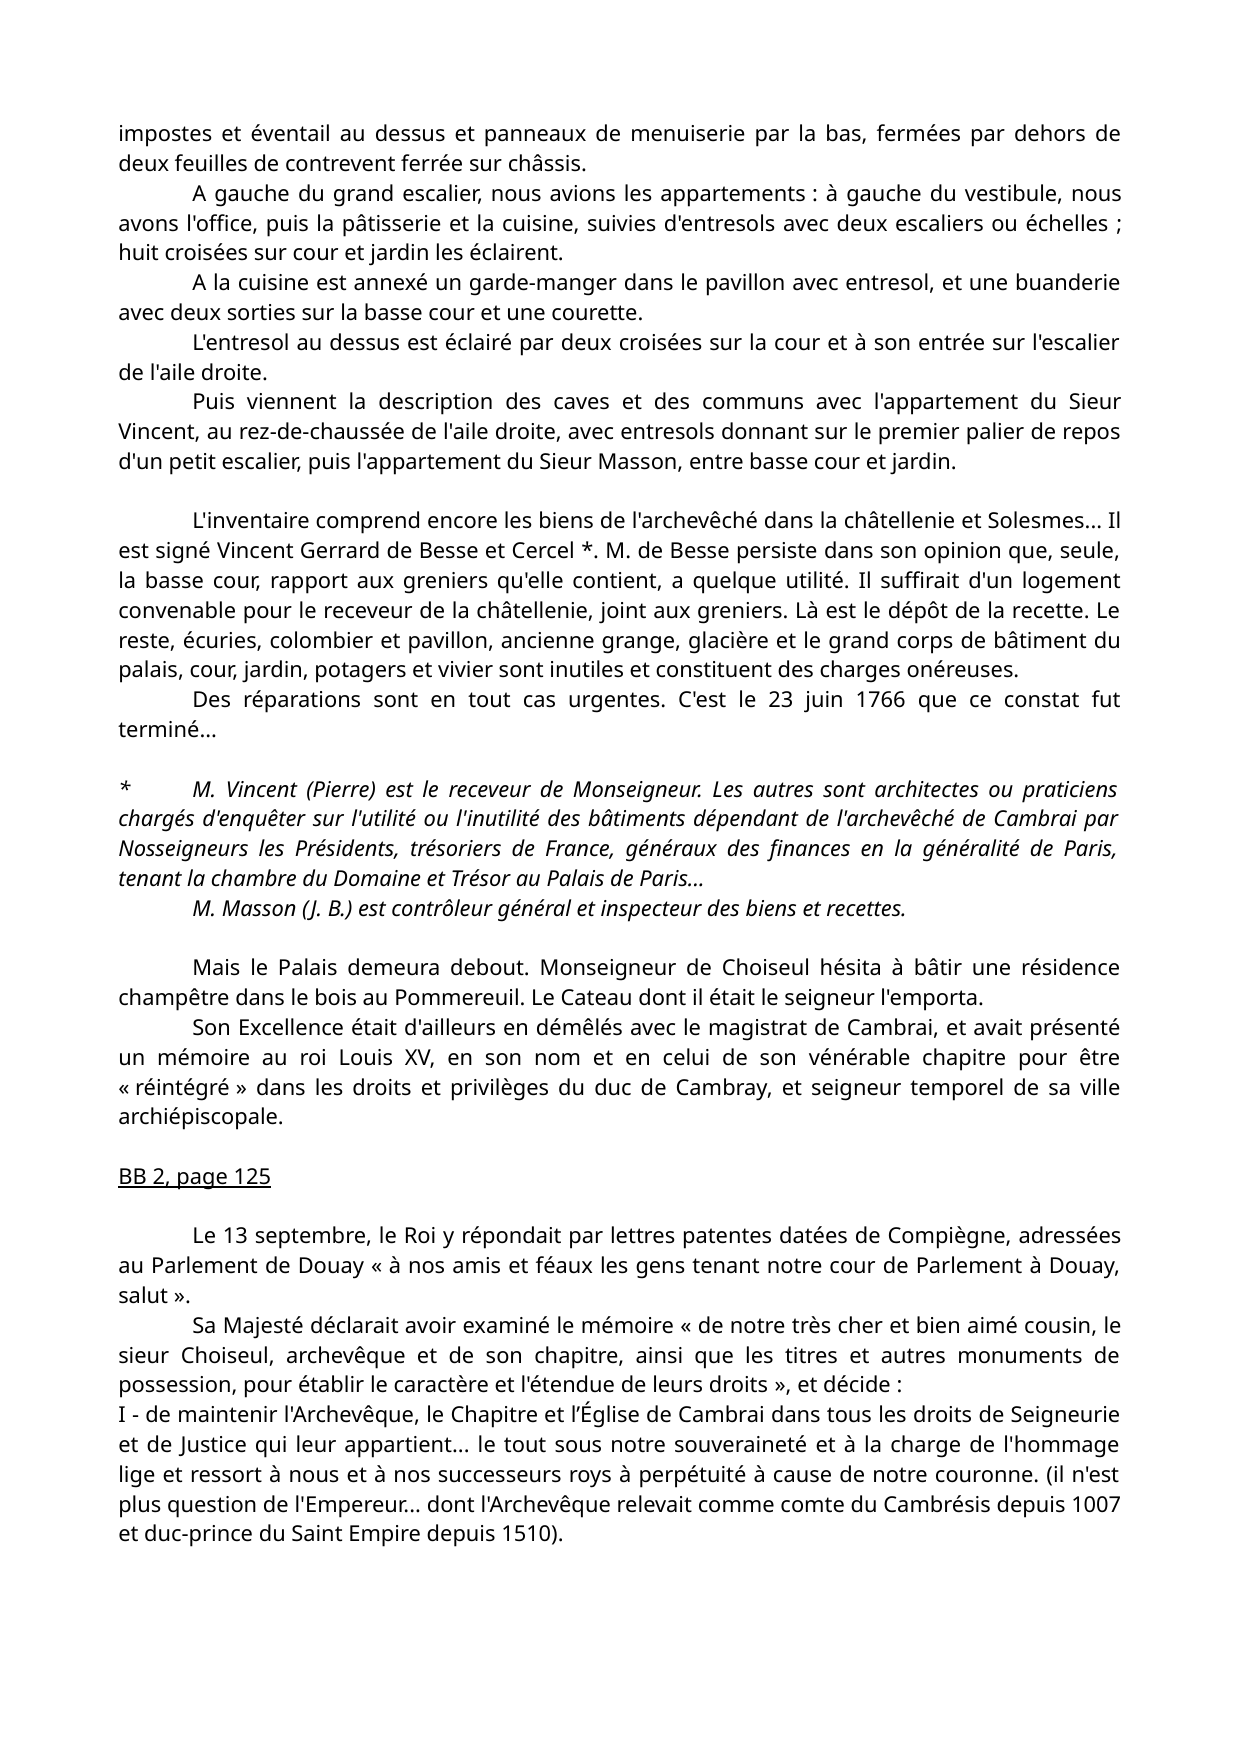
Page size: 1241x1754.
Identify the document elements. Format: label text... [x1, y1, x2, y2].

text A la cuisine est annexé un garde-manger dans le pavillon avec entresol, et une buanderie avec deux sorties sur la basse cour et une courette. [118, 267, 1122, 327]
text Mais le Palais demeura debout. Monseigneur de Choiseul hésita à bâtir une résidence champêtre dans le bois au Pommereuil. Le Cateau dont il était le seigneur l'emporta. [118, 952, 1122, 1012]
text Le 13 septembre, le Roi y répondait par lettres patentes datées de Compiègne, adressées au Parlement de Douay « à nos amis et féaux les gens tenant notre cour de Parlement à Douay, salut ». [118, 1220, 1122, 1310]
text impostes et éventail au dessus et panneaux de menuiserie par la bas, fermées par dehors de deux feuilles de contrevent ferrée sur châssis. [118, 118, 1122, 178]
text I - de maintenir l'Archevêque, le Chapitre et l’Église de Cambrai dans tous les droits de Seigneurie et de Justice qui leur appartient... le tout sous notre souveraineté et à la charge de l'hommage lige et ressort à nous et à nos successeurs roys à perpétuité à cause de notre couronne. (il n'est plus question de l'Empereur... dont l'Archevêque relevait comme comte du Cambrésis depuis 1007 et duc-prince du Saint Empire depuis 1510). [118, 1399, 1122, 1548]
text Sa Majesté déclarait avoir examiné le mémoire « de notre très cher et bien aimé cousin, le sieur Choiseul, archevêque et de son chapitre, ainsi que les titres et autres monuments de possession, pour établir le caractère et l'étendue de leurs droits », et décide : [118, 1310, 1122, 1399]
text M. Masson (J. B.) est contrôleur général et inspecteur des biens et recettes. [118, 893, 1122, 922]
text Des réparations sont en tout cas urgentes. C'est le 23 juin 1766 que ce constat fut terminé... [118, 684, 1122, 744]
text Son Excellence était d'ailleurs en démêlés avec le magistrat de Cambrai, et avait présenté un mémoire au roi Louis XV, en son nom et en celui de son vénérable chapitre pour être « réintégré » dans les droits et privilèges du duc de Cambray, et seigneur temporel de sa ville archiépiscopale. [118, 1012, 1122, 1131]
text L'entresol au dessus est éclairé par deux croisées sur la cour et à son entrée sur l'escalier de l'aile droite. [118, 327, 1122, 386]
text Puis viennent la description des caves et des communs avec l'appartement du Sieur Vincent, au rez-de-chaussée de l'aile droite, avec entresols donnant sur le premier palier de repos d'un petit escalier, puis l'appartement du Sieur Masson, entre basse cour et jardin. [118, 386, 1122, 476]
text A gauche du grand escalier, nous avions les appartements : à gauche du vestibule, nous avons l'office, puis la pâtisserie et la cuisine, suivies d'entresols avec deux escaliers ou échelles ; huit croisées sur cour et jardin les éclairent. [118, 178, 1122, 267]
text L'inventaire comprend encore les biens de l'archevêché dans la châtellenie et Solesmes... Il est signé Vincent Gerrard de Besse et Cercel *. M. de Besse persiste dans son opinion que, seule, la basse cour, rapport aux greniers qu'elle contient, a quelque utilité. Il suffirait d'un logement convenable pour le receveur de la châtellenie, joint aux greniers. Là est le dépôt de la recette. Le reste, écuries, colombier et pavillon, ancienne grange, glacière et le grand corps de bâtiment du palais, cour, jardin, potagers et vivier sont inutiles et constituent des charges onéreuses. [118, 505, 1122, 684]
text BB 2, page 125 [118, 1161, 1122, 1191]
text * M. Vincent (Pierre) est le receveur de Monseigneur. Les autres sont architectes ou praticiens chargés d'enquêter sur l'utilité ou l'inutilité des bâtiments dépendant de l'archevêché de Cambrai par Nosseigneurs les Présidents, trésoriers de France, généraux des finances en la généralité de Paris, tenant la chambre du Domaine et Trésor au Palais de Paris... [118, 773, 1122, 893]
